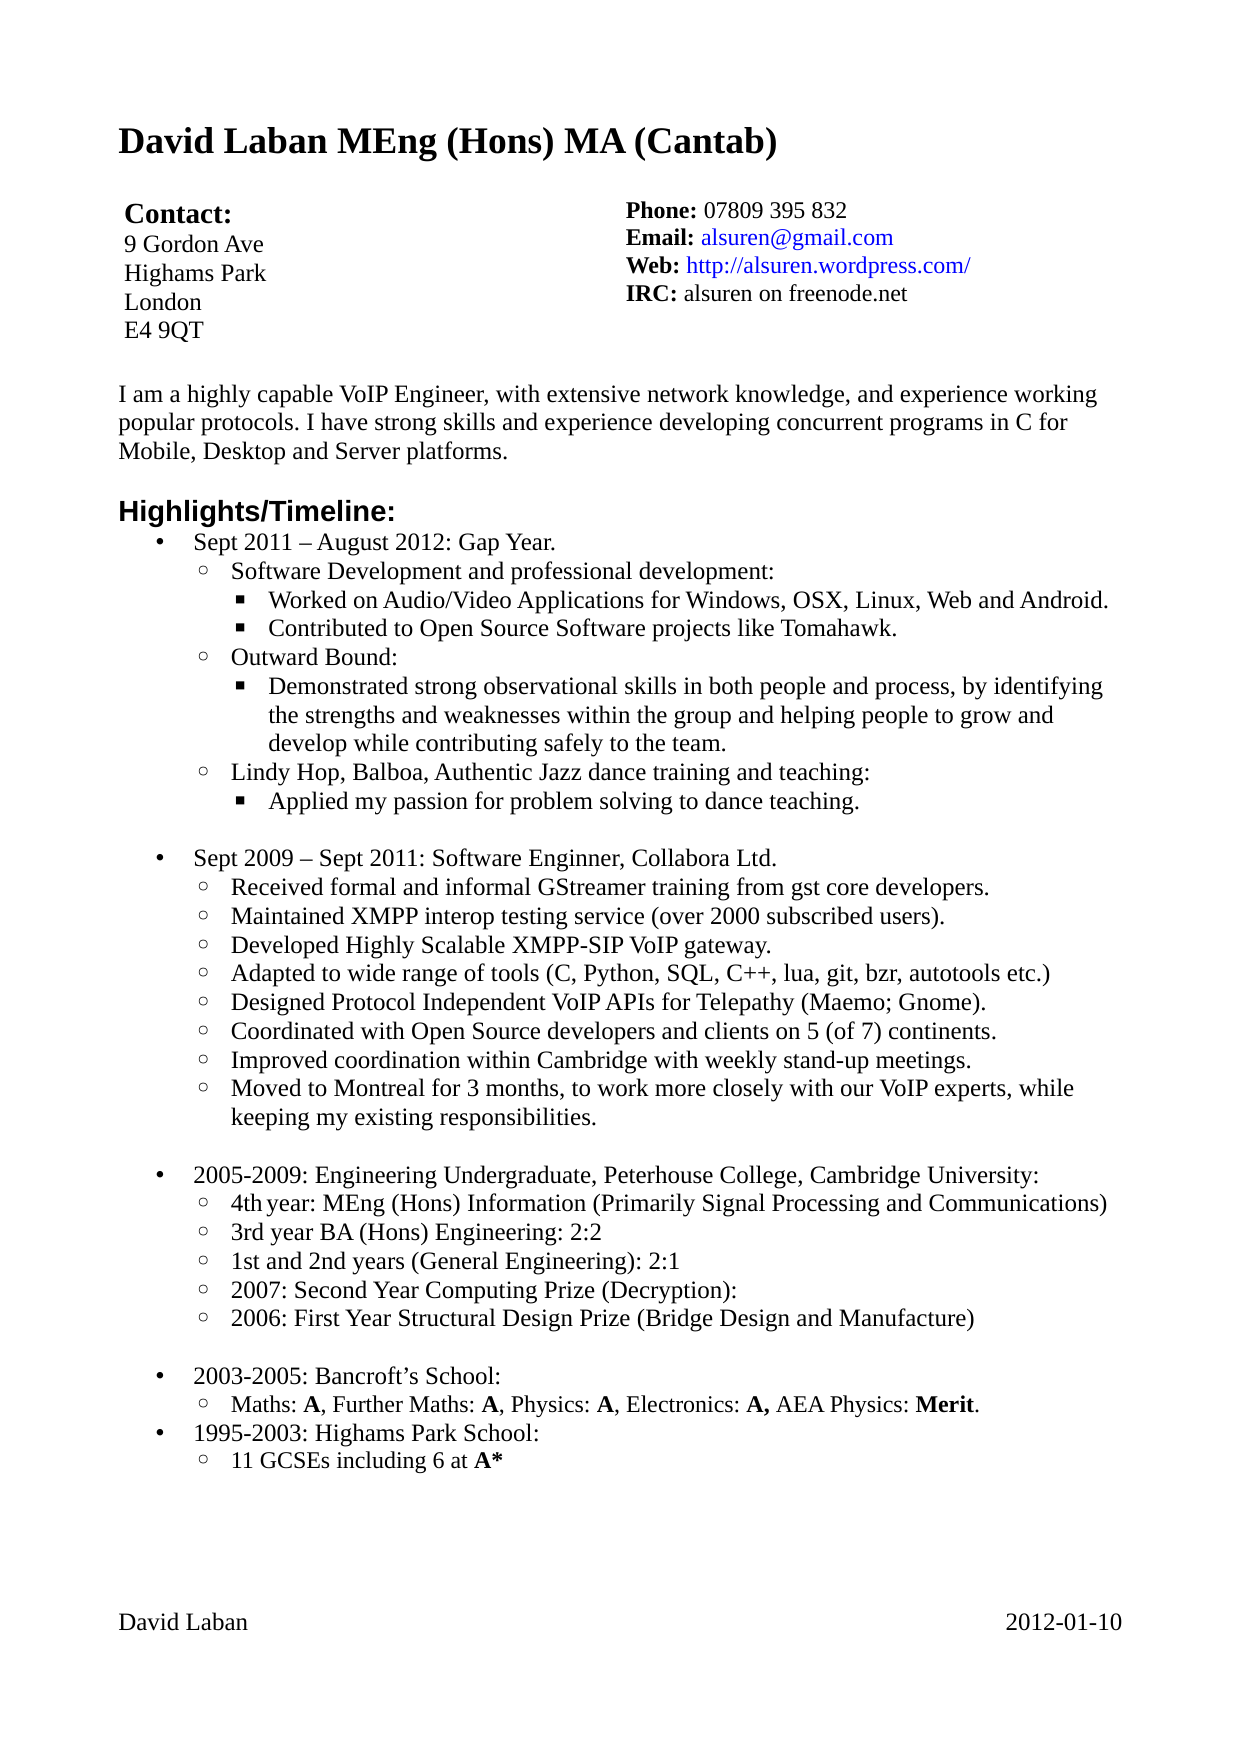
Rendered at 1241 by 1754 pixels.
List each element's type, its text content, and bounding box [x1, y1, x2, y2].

list 1995-2003: Highams Park School: [156, 1418, 1122, 1446]
table_header Contact: 9 Gordon Ave Highams Park London E4 9QT [118, 190, 620, 350]
list Improved coordination within Cambridge with weekly stand-up meetings. [193, 1045, 1122, 1073]
list Outward Bound: [193, 642, 1122, 671]
list Contributed to Open Source Software projects like Tomahawk. [231, 613, 1122, 642]
list Demonstrated strong observational skills in both people and process, by identifying the strengths and weaknesses within the group and helping people to grow and develop while contributing safely to the team. [231, 671, 1122, 757]
list 2007: Second Year Computing Prize (Decryption): [193, 1275, 1122, 1303]
list 4th year: MEng (Hons) Information (Primarily Signal Processing and Communications) [193, 1188, 1122, 1217]
text I am a highly capable VoIP Engineer, with extensive network knowledge, and experience working popular protocols. I have strong skills and experience developing concurrent programs in C for Mobile, Desktop and Server platforms. [118, 379, 1122, 465]
list 3rd year BA (Hons) Engineering: 2:2 [193, 1217, 1122, 1246]
list Developed Highly Scalable XMPP-SIP VoIP gateway. [193, 930, 1122, 958]
list 1st and 2nd years (General Engineering): 2:1 [193, 1246, 1122, 1275]
list 2003-2005: Bancroft’s School: [156, 1361, 1122, 1390]
list Maintained XMPP interop testing service (over 2000 subscribed users). [193, 901, 1122, 930]
list Received formal and informal GStreamer training from gst core developers. [193, 872, 1122, 901]
table_header Phone: 07809 395 832 Email: alsuren@gmail.com Web: http://alsuren.wordpress.com/ IRC: alsuren on freenode.net [620, 190, 1122, 350]
list Adapted to wide range of tools (C, Python, SQL, C++, lua, git, bzr, autotools etc.) [193, 958, 1122, 987]
list 2005-2009: Engineering Undergraduate, Peterhouse College, Cambridge University: [156, 1160, 1122, 1188]
subtitle David Laban MEng (Hons) MA (Cantab) [118, 118, 1122, 161]
list Sept 2011 – August 2012: Gap Year. [156, 527, 1122, 556]
list 11 GCSEs including 6 at A* [193, 1446, 1122, 1474]
list Sept 2009 – Sept 2011: Software Enginner, Collabora Ltd. [156, 843, 1122, 872]
list Worked on Audio/Video Applications for Windows, OSX, Linux, Web and Android. [231, 585, 1122, 613]
list Software Development and professional development: [193, 556, 1122, 585]
subtitle Highlights/Timeline: [118, 494, 1122, 527]
list Lindy Hop, Balboa, Authentic Jazz dance training and teaching: [193, 757, 1122, 786]
list 2006: First Year Structural Design Prize (Bridge Design and Manufacture) [193, 1303, 1122, 1332]
list Applied my passion for problem solving to dance teaching. [231, 786, 1122, 815]
list Coordinated with Open Source developers and clients on 5 (of 7) continents. [193, 1016, 1122, 1045]
list Maths: A, Further Maths: A, Physics: A, Electronics: A, AEA Physics: Merit. [193, 1390, 1122, 1418]
list Designed Protocol Independent VoIP APIs for Telepathy (Maemo; Gnome). [193, 987, 1122, 1016]
list Moved to Montreal for 3 months, to work more closely with our VoIP experts, while keeping my existing responsibilities. [193, 1073, 1122, 1131]
